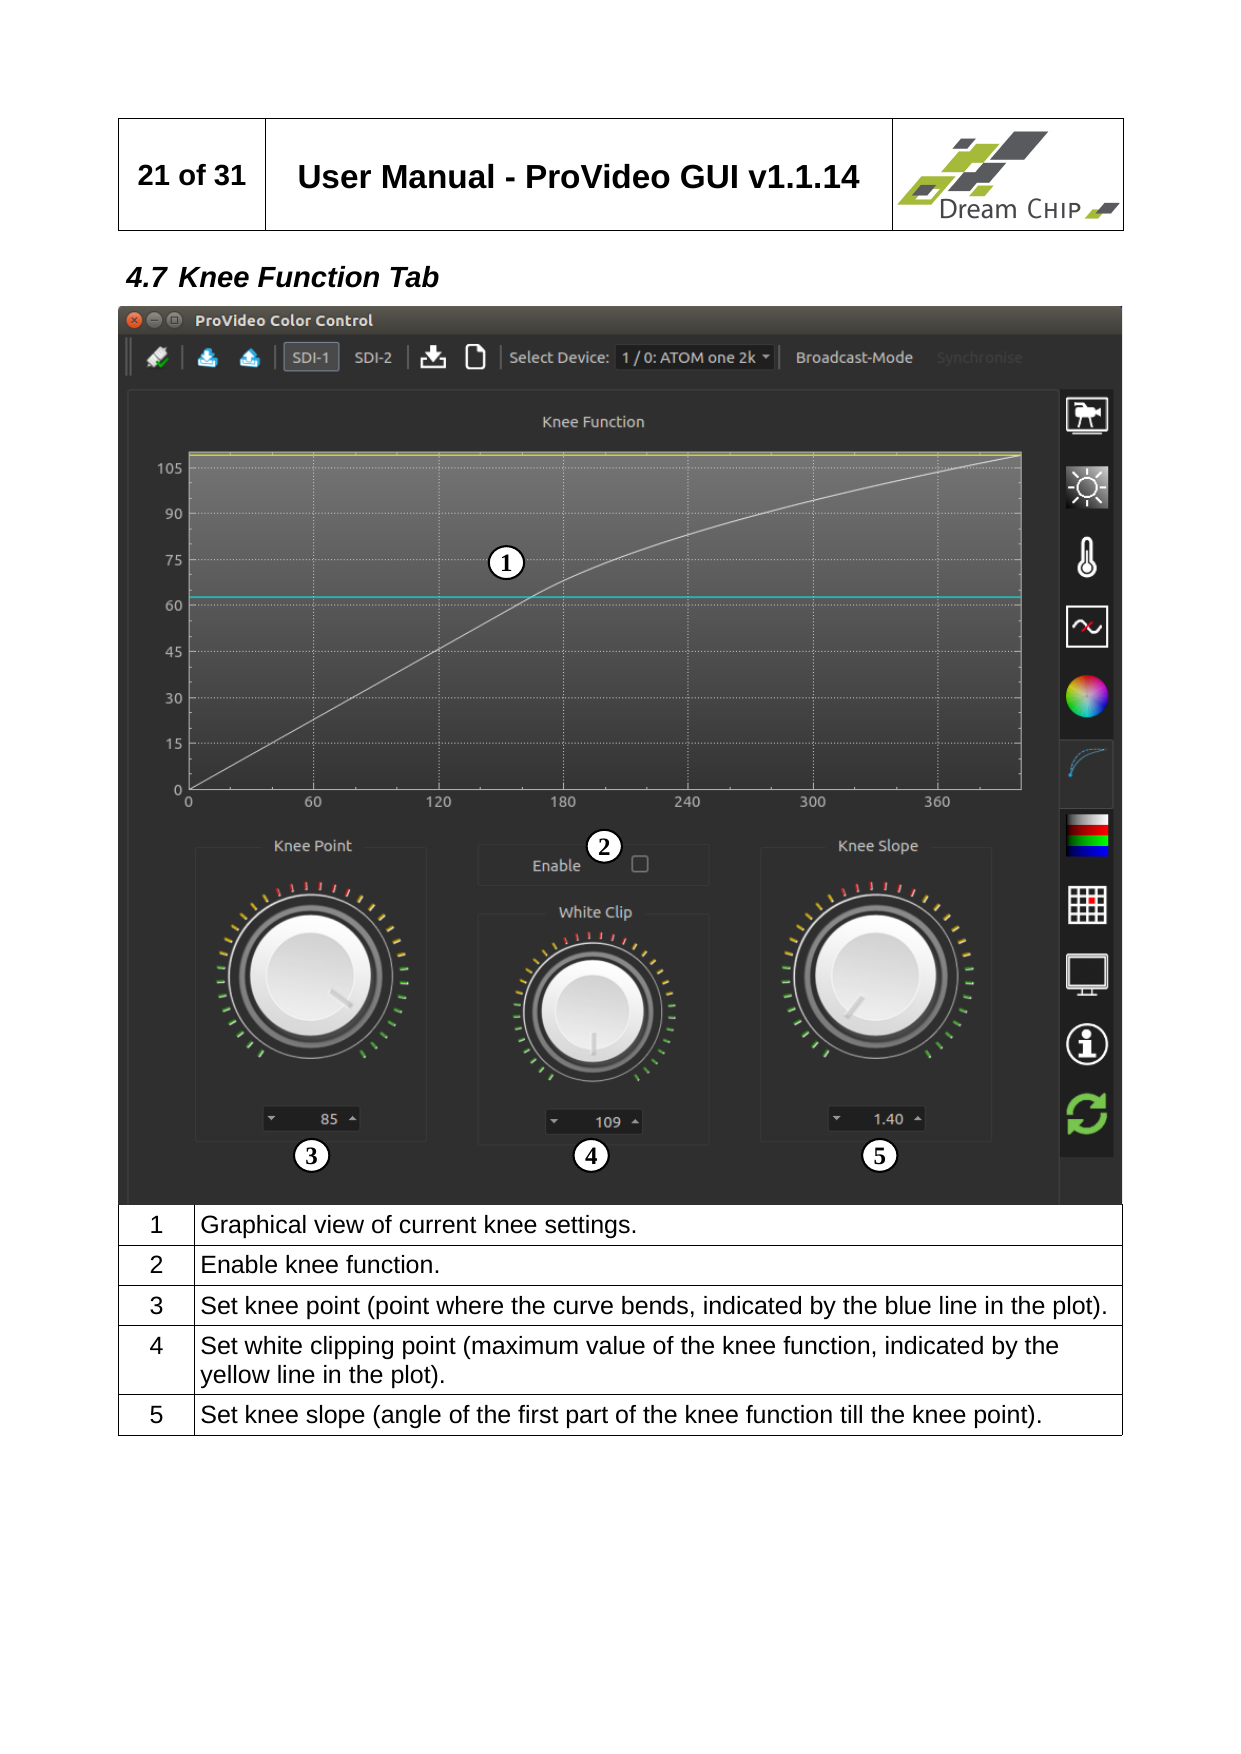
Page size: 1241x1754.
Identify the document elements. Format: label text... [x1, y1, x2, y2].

table_header 1 [119, 1205, 194, 1245]
table_cell Enable knee function. [195, 1246, 1122, 1285]
subtitle Knee Function Tab [118, 260, 1122, 293]
table_cell Set knee point (point where the curve bends, indicated by the blue line in the plot). [195, 1286, 1122, 1325]
table_cell 2 [119, 1246, 194, 1285]
picture [118, 306, 1123, 1205]
table_cell 5 [119, 1395, 194, 1435]
table_header Graphical view of current knee settings. [195, 1205, 1122, 1245]
table_cell 4 [119, 1326, 194, 1394]
table_cell Set knee slope (angle of the first part of the knee function till the knee point). [195, 1395, 1122, 1435]
picture [897, 130, 1120, 220]
table_cell 3 [119, 1286, 194, 1325]
table_cell Set white clipping point (maximum value of the knee function, indicated by the yellow line in the plot). [195, 1326, 1122, 1394]
